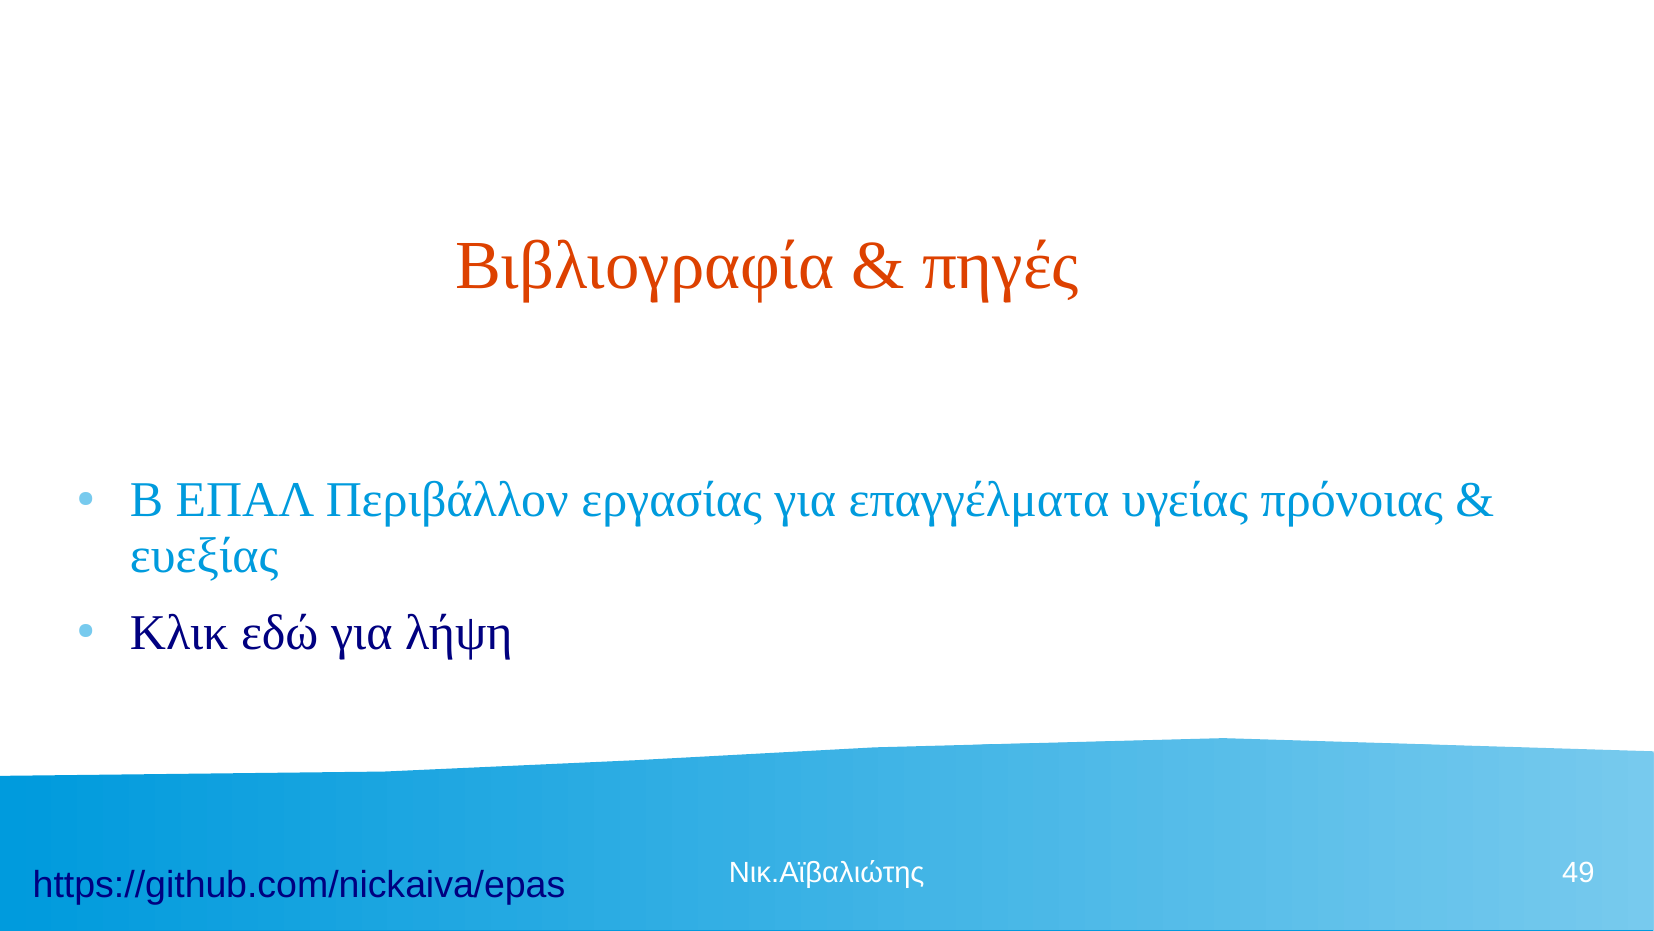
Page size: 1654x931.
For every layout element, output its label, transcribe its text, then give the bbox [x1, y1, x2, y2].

list Β ΕΠΑΛ Περιβάλλον εργασίας για επαγγέλματα υγείας πρόνοιας & ευεξίας Κλικ εδώ για λήψη [59, 472, 1595, 739]
title Βιβλιογραφία & πηγές [29, 177, 1506, 355]
